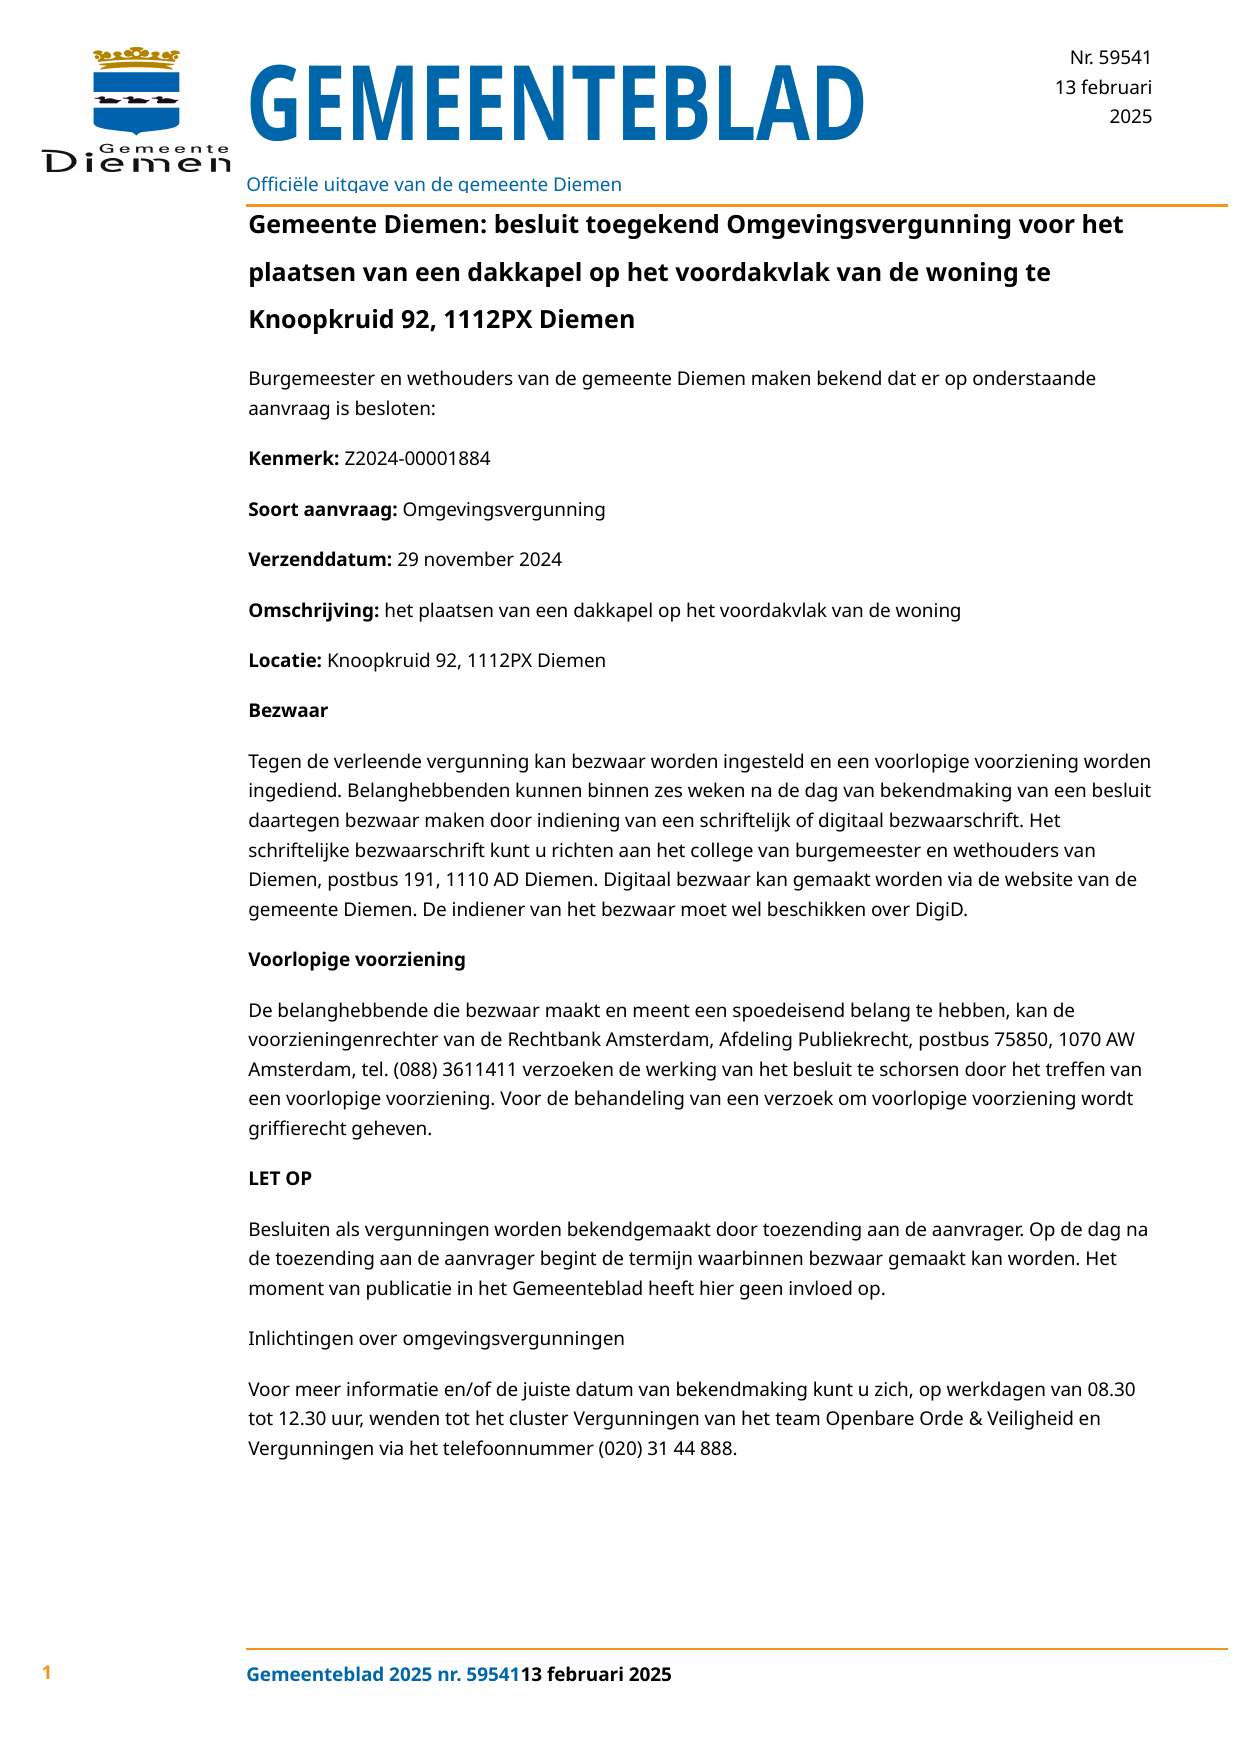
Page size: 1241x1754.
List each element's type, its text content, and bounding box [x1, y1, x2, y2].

text De belanghebbende die bezwaar maakt en meent een spoedeisend belang te hebben, kan de voorzieningenrechter van de Rechtbank Amsterdam, Afdeling Publiekrecht, postbus 75850, 1070 AW Amsterdam, tel. (088) 3611411 verzoeken de werking van het besluit te schorsen door het treffen van een voorlopige voorziening. Voor de behandeling van een verzoek om voorlopige voorziening wordt griffierecht geheven. [248, 997, 1152, 1141]
text LET OP [248, 1166, 1152, 1191]
text Tegen de verleende vergunning kan bezwaar worden ingesteld en een voorlopige voorziening worden ingediend. Belanghebbenden kunnen binnen zes weken na de dag van bekendmaking van een besluit daartegen bezwaar maken door indiening van een schriftelijk of digitaal bezwaarschrift. Het schriftelijke bezwaarschrift kunt u richten aan het college van burgemeester en wethouders van Diemen, postbus 191, 1110 AD Diemen. Digitaal bezwaar kan gemaakt worden via de website van de gemeente Diemen. De indiener van het bezwaar moet wel beschikken over DigiD. [248, 748, 1152, 922]
text Locatie: Knoopkruid 92, 1112PX Diemen [248, 647, 1152, 673]
text Voor meer informatie en/of de juiste datum van bekendmaking kunt u zich, op werkdagen van 08.30 tot 12.30 uur, wenden tot het cluster Vergunningen van het team Openbare Orde & Veiligheid en Vergunningen via het telefoonnummer (020) 31 44 888. [248, 1376, 1152, 1461]
text Inlichtingen over omgevingsvergunningen [248, 1326, 1152, 1351]
text Gemeente Diemen: besluit toegekend Omgevingsvergunning voor het plaatsen van een dakkapel op het voordakvlak van de woning te Knoopkruid 92, 1112PX Diemen [248, 207, 1152, 336]
text Kenmerk: Z2024-00001884 [248, 446, 1152, 471]
text Burgemeester en wethouders van de gemeente Diemen maken bekend dat er op onderstaande aanvraag is besloten: [248, 366, 1152, 421]
text Omschrijving: het plaatsen van een dakkapel op het voordakvlak van de woning [248, 597, 1152, 622]
text Soort aanvraag: Omgevingsvergunning [248, 496, 1152, 522]
text Besluiten als vergunningen worden bekendgemaakt door toezending aan de aanvrager. Op de dag na de toezending aan de aanvrager begint de termijn waarbinnen bezwaar gemaakt kan worden. Het moment van publicatie in het Gemeenteblad heeft hier geen invloed op. [248, 1216, 1152, 1301]
text Verzenddatum: 29 november 2024 [248, 546, 1152, 572]
picture [41, 47, 231, 172]
text Bezwaar [248, 698, 1152, 723]
text Voorlopige voorziening [248, 946, 1152, 972]
